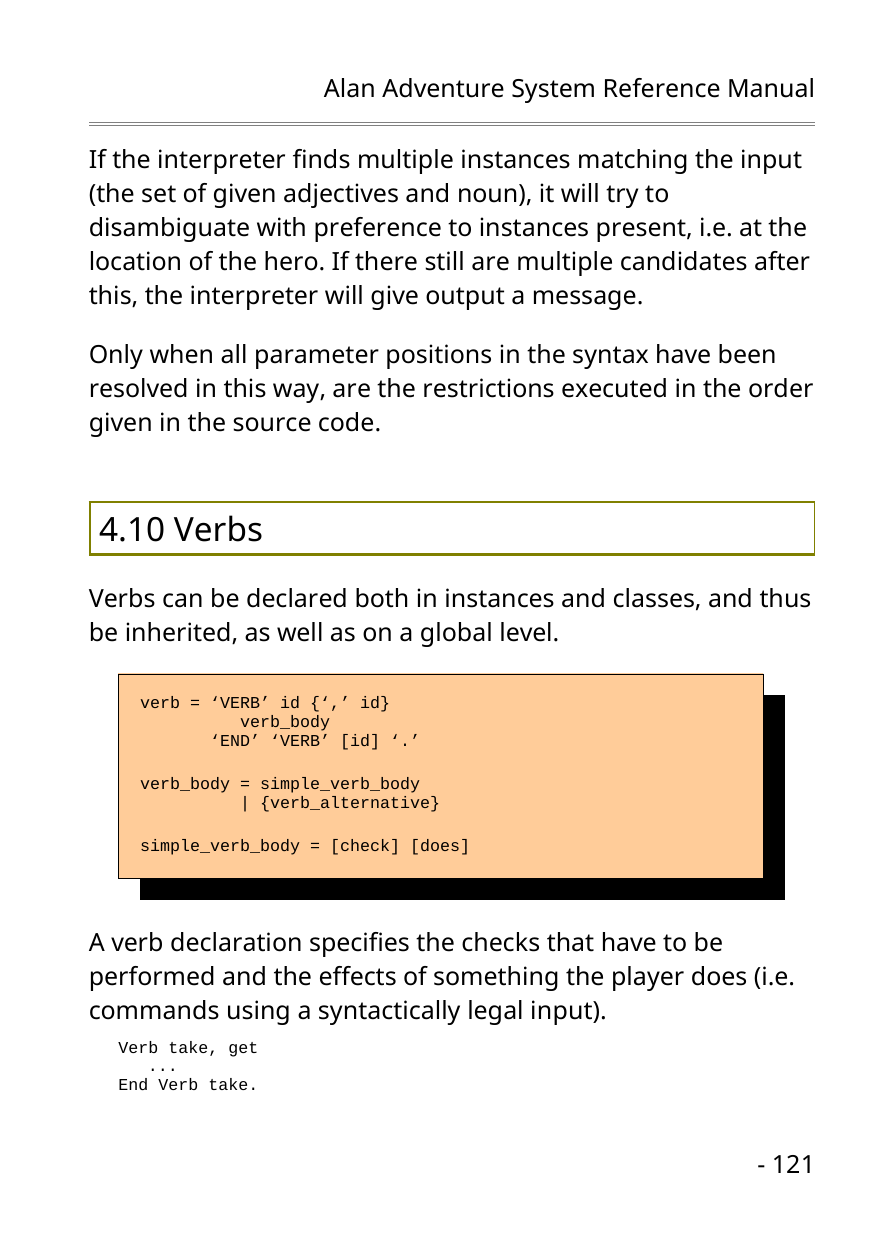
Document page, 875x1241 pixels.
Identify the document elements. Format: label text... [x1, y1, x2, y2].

text verb_body = simple_verb_body | {verb_alternative} [119, 754, 763, 813]
text If the interpreter finds multiple instances matching the input (the set of given adjectives and noun), it will try to disambiguate with preference to instances present, i.e. at the location of the hero. If there still are multiple candidates after this, the interpreter will give output a message. [88, 142, 815, 312]
text verb = ‘VERB’ id {‘,’ id} verb_body ‘END’ ‘VERB’ [id] ‘.’ [119, 675, 763, 751]
text Verb take, get ... End Verb take. [118, 1040, 815, 1095]
subtitle Verbs [91, 503, 814, 553]
text Only when all parameter positions in the syntax have been resolved in this way, are the restrictions executed in the order given in the source code. [88, 337, 815, 439]
text Verbs can be declared both in instances and classes, and thus be inherited, as well as on a global level. [88, 581, 815, 648]
text A verb declaration specifies the checks that have to be performed and the ef­fects of something the player does (i.e. commands using a syntactically legal in­put). [88, 925, 815, 1027]
text simple_verb_body = [check] [does] [119, 816, 763, 878]
